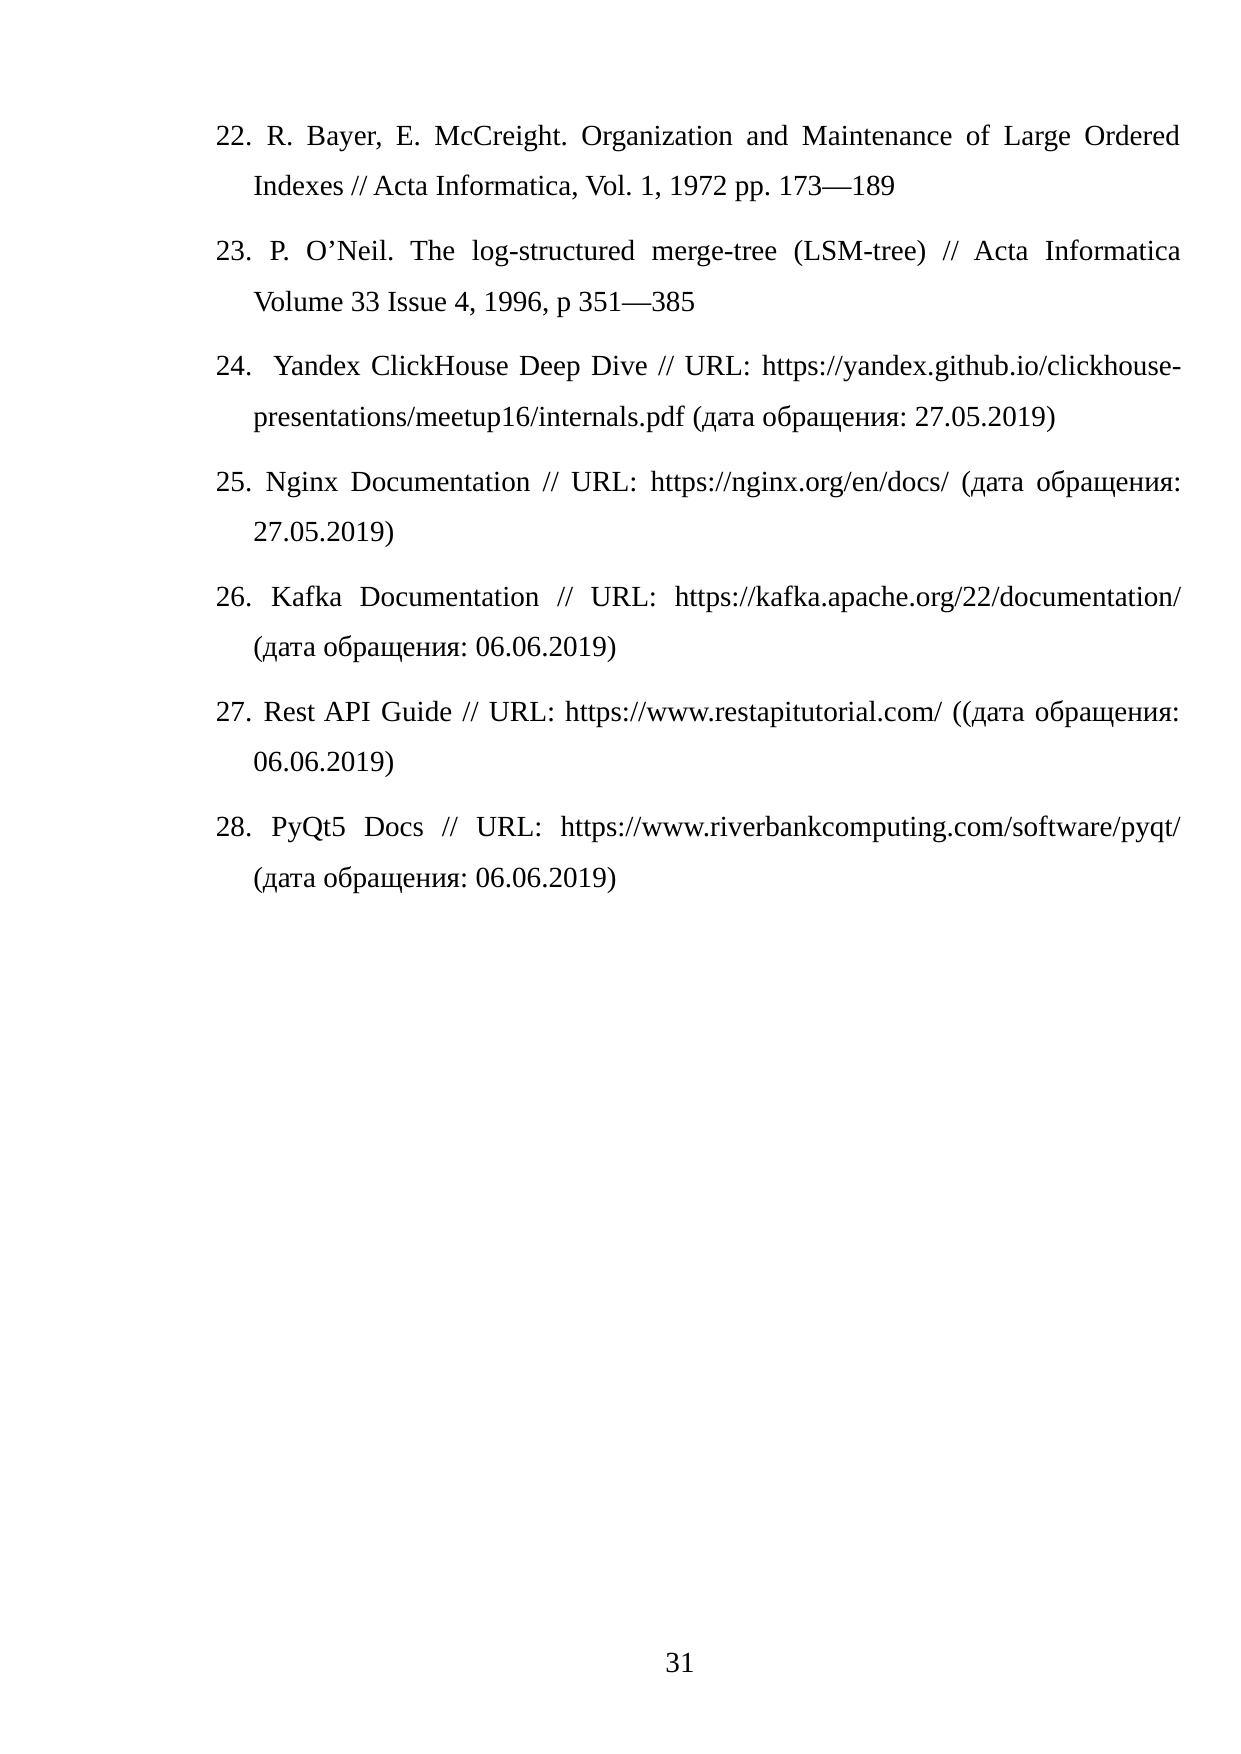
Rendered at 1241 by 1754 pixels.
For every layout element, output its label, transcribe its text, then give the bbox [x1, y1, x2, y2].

list R. Bayer, E. McCreight. Organization and Maintenance of Large Ordered Indexes // Acta Informatica, Vol. 1, 1972 pp. 173—189 [216, 118, 1181, 202]
list P. O’Neil. The log-structured merge-tree (LSM-tree) // Acta Informatica Volume 33 Issue 4, 1996, p 351—385 [216, 233, 1181, 317]
list Yandex ClickHouse Deep Dive // URL: https://yandex.github.io/clickhouse-presentations/meetup16/internals.pdf (дата обращения: 27.05.2019) [216, 348, 1181, 432]
list PyQt5 Docs // URL: https://www.riverbankcomputing.com/software/pyqt/ (дата обращения: 06.06.2019) [216, 809, 1181, 893]
list Kafka Documentation // URL: https://kafka.apache.org/22/documentation/ (дата обращения: 06.06.2019) [216, 579, 1181, 663]
list Nginx Documentation // URL: https://nginx.org/en/docs/ (дата обращения: 27.05.2019) [216, 464, 1181, 548]
list Rest API Guide // URL: https://www.restapitutorial.com/ ((дата обращения: 06.06.2019) [216, 694, 1181, 778]
